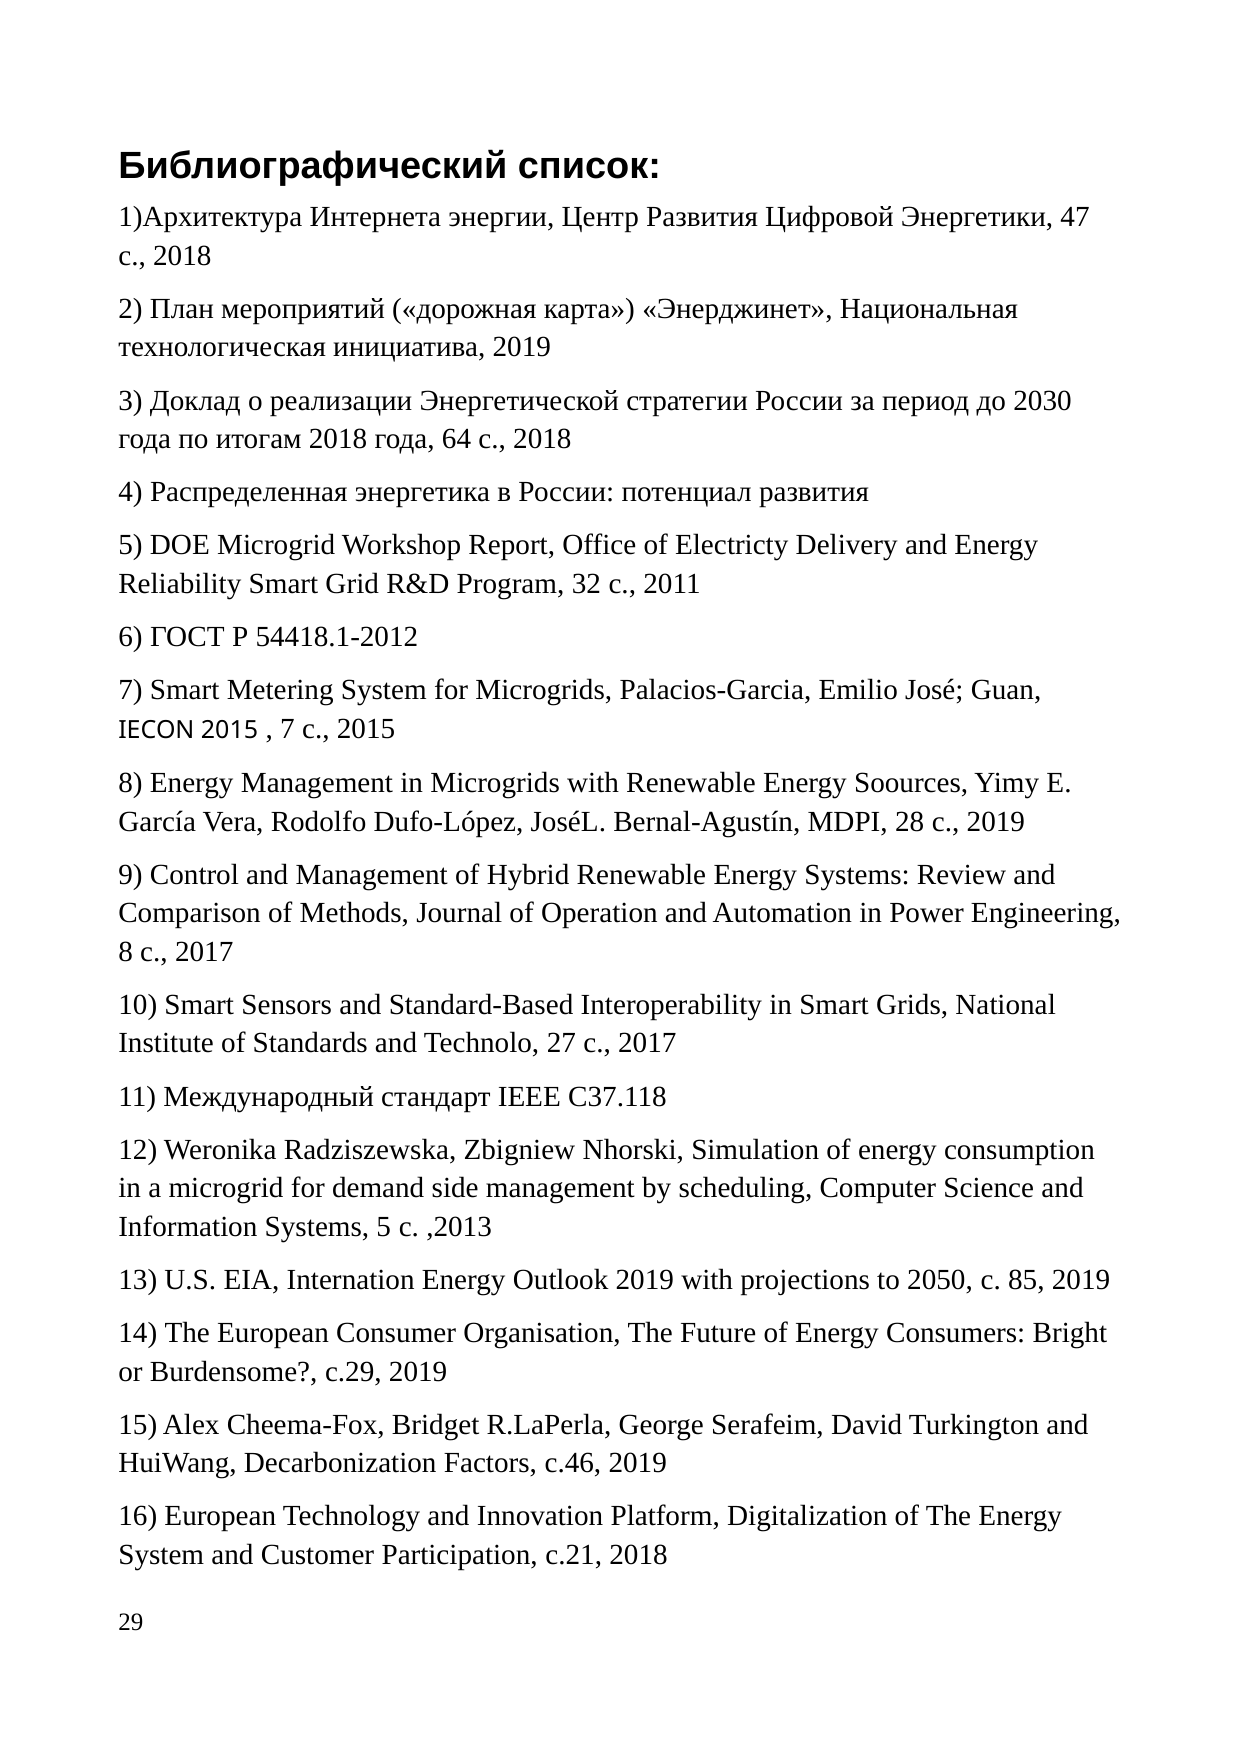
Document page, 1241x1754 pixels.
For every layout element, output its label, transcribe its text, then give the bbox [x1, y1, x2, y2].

text 9) Control and Management of Hybrid Renewable Energy Systems: Review and Comparison of Methods, Journal of Operation and Automation in Power Engineering, 8 с., 2017 [118, 857, 1122, 967]
text 11) Международный стандарт IEEE C37.118 [118, 1079, 1122, 1112]
text 2) План мероприятий («дорожная карта») «Энерджинет», Национальная технологическая инициатива, 2019 [118, 291, 1122, 363]
text 5) DOE Microgrid Workshop Report, Office of Electricty Delivery and Energy Reliability Smart Grid R&D Program, 32 с., 2011 [118, 527, 1122, 599]
text 6) ГОСТ Р 54418.1-2012 [118, 619, 1122, 653]
text 10) Smart Sensors and Standard-Based Interoperability in Smart Grids, National Institute of Standards and Technolo, 27 с., 2017 [118, 987, 1122, 1059]
text 14) The European Consumer Organisation, The Future of Energy Consumers: Bright or Burdensome?, с.29, 2019 [118, 1315, 1122, 1387]
subtitle Библиографический список: [118, 143, 1122, 187]
text 16) European Technology and Innovation Platform, Digitalization of The Energy System and Customer Participation, с.21, 2018 [118, 1498, 1122, 1571]
text 7) Smart Metering System for Microgrids, Palacios-Garcia, Emilio José; Guan, IECON 2015 , 7 с., 2015 [118, 672, 1122, 745]
text 15) Alex Cheema-Fox, Bridget R.LaPerla, George Serafeim, David Turkington and HuiWang, Decarbonization Factors, с.46, 2019 [118, 1407, 1122, 1479]
text 8) Energy Management in Microgrids with Renewable Energy Soources, Yimy E. García Vera, Rodolfo Dufo-López, JoséL. Bernal-Agustín, MDPI, 28 с., 2019 [118, 765, 1122, 837]
text 13) U.S. EIA, Internation Energy Outlook 2019 with projections to 2050, с. 85, 2019 [118, 1262, 1122, 1296]
text 4) Распределенная энергетика в России: потенциал развития [118, 474, 1122, 508]
text 3) Доклад о реализации Энергетической стратегии России за период до 2030 года по итогам 2018 года, 64 с., 2018 [118, 383, 1122, 455]
text 1)Архитектура Интернета энергии, Центр Развития Цифровой Энергетики, 47 с., 2018 [118, 199, 1122, 271]
text 12) Weronika Radziszewska, Zbigniew Nhorski, Simulation of energy consumption in a microgrid for demand side management by scheduling, Computer Science and Information Systems, 5 с. ,2013 [118, 1132, 1122, 1242]
